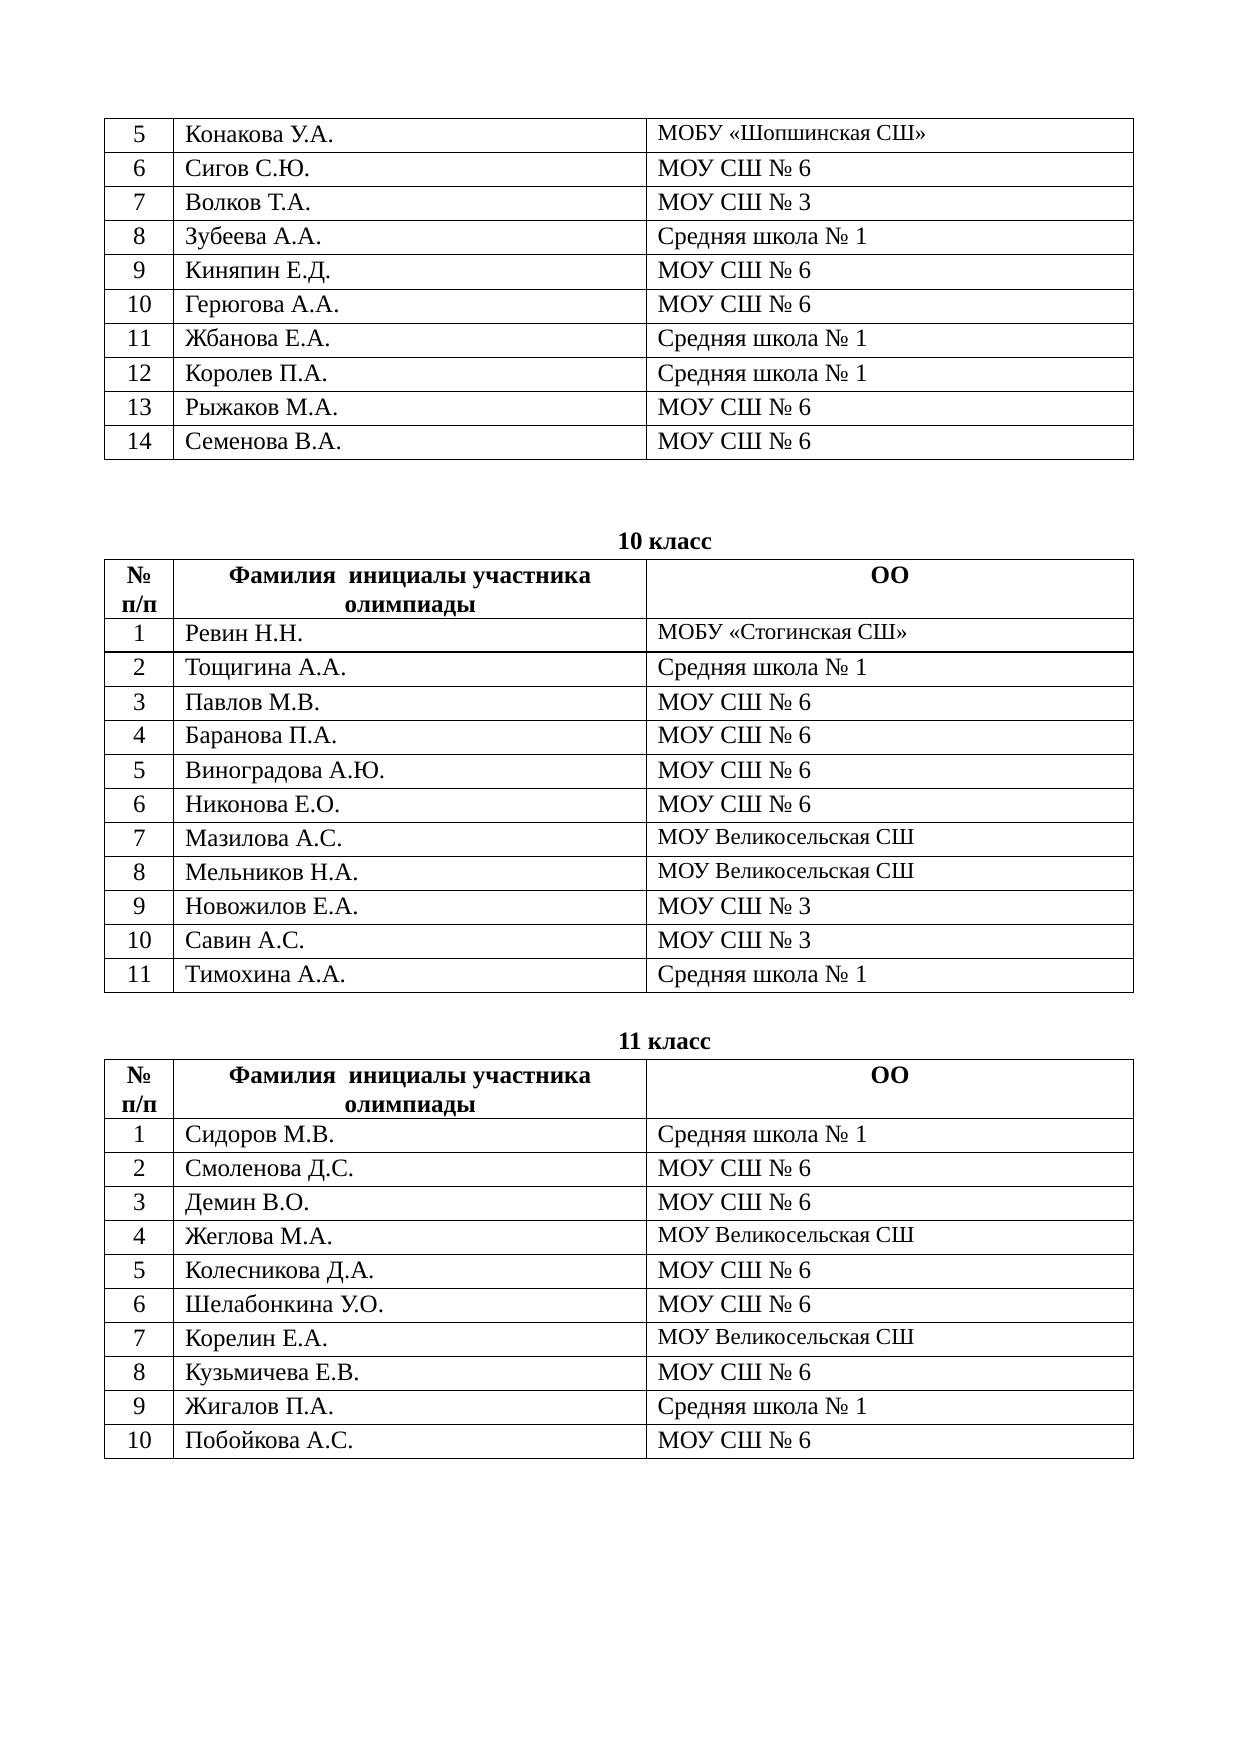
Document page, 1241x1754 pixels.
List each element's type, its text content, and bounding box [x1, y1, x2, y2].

table_cell 3 [105, 1187, 173, 1220]
table_cell 9 [105, 1391, 173, 1424]
table_cell 6 [105, 1289, 173, 1322]
table_cell Жбанова Е.А. [174, 324, 646, 357]
table_cell Жигалов П.А. [174, 1391, 646, 1424]
table_cell Герюгова А.А. [174, 290, 646, 322]
table_cell Мельников Н.А. [174, 857, 646, 890]
table_cell Зубеева А.А. [174, 221, 646, 254]
table_cell Королев П.А. [174, 358, 646, 391]
table_cell 8 [105, 221, 173, 254]
table_cell МОУ Великосельская СШ [647, 1221, 1133, 1254]
table_cell МОУ СШ № 6 [647, 1187, 1133, 1220]
table_cell МОУ Великосельская СШ [647, 823, 1133, 856]
table_cell 7 [105, 187, 173, 220]
table_cell 8 [105, 857, 173, 890]
table_cell Средняя школа № 1 [647, 358, 1133, 391]
table_cell 1 [105, 1119, 173, 1152]
table_cell 6 [105, 153, 173, 186]
table_cell Демин В.О. [174, 1187, 646, 1220]
table_cell Павлов М.В. [174, 687, 646, 719]
table_cell Тимохина А.А. [174, 959, 646, 992]
table_cell Сигов С.Ю. [174, 153, 646, 186]
table_cell 11 [105, 959, 173, 992]
table_cell Колесникова Д.А. [174, 1255, 646, 1288]
table_cell 4 [105, 721, 173, 754]
table_cell МОУ СШ № 6 [647, 255, 1133, 288]
table_cell МОУ СШ № 3 [647, 187, 1133, 220]
table_cell 2 [105, 653, 173, 686]
table_cell Побойкова А.С. [174, 1425, 646, 1458]
table_cell МОУ СШ № 6 [647, 1357, 1133, 1390]
table_cell 11 [105, 324, 173, 357]
table_cell МОБУ «Шопшинская СШ» [647, 119, 1133, 152]
table_header ОО [647, 1060, 1133, 1118]
table_cell МОУ Великосельская СШ [647, 1323, 1133, 1356]
table_cell 10 [105, 290, 173, 322]
table_cell МОУ СШ № 6 [647, 1255, 1133, 1288]
table_cell МОУ СШ № 6 [647, 687, 1133, 719]
table_cell Смоленова Д.С. [174, 1153, 646, 1186]
table_cell 8 [105, 1357, 173, 1390]
table_cell МОУ СШ № 6 [647, 755, 1133, 788]
table_cell Средняя школа № 1 [647, 653, 1133, 686]
table_cell 2 [105, 1153, 173, 1186]
table_cell Рыжаков М.А. [174, 392, 646, 425]
table_cell Кузьмичева Е.В. [174, 1357, 646, 1390]
table_cell МОУ СШ № 6 [647, 290, 1133, 322]
table_cell Виноградова А.Ю. [174, 755, 646, 788]
table_header Фамилия инициалы участника олимпиады [174, 560, 646, 617]
table_cell 5 [105, 1255, 173, 1288]
table_cell МОУ СШ № 6 [647, 392, 1133, 425]
table_cell 5 [105, 755, 173, 788]
table_header № п/п [105, 1060, 173, 1118]
table_cell Средняя школа № 1 [647, 324, 1133, 357]
table_cell 13 [105, 392, 173, 425]
table_cell Мазилова А.С. [174, 823, 646, 856]
table_cell Семенова В.А. [174, 426, 646, 459]
table_cell Тощигина А.А. [174, 653, 646, 686]
table_cell 12 [105, 358, 173, 391]
table_cell 4 [105, 1221, 173, 1254]
table_cell Корелин Е.А. [174, 1323, 646, 1356]
table_cell МОУ СШ № 6 [647, 1153, 1133, 1186]
table_cell Жеглова М.А. [174, 1221, 646, 1254]
table_cell МОУ СШ № 6 [647, 153, 1133, 186]
table_cell Новожилов Е.А. [174, 891, 646, 924]
table_cell 3 [105, 687, 173, 719]
table_cell МОУ Великосельская СШ [647, 857, 1133, 890]
table_cell Киняпин Е.Д. [174, 255, 646, 288]
table_header ОО [647, 560, 1133, 617]
table_cell 6 [105, 789, 173, 822]
table_cell МОУ СШ № 6 [647, 789, 1133, 822]
table_cell 9 [105, 891, 173, 924]
table_cell Сидоров М.В. [174, 1119, 646, 1152]
table_cell МОУ СШ № 3 [647, 925, 1133, 958]
table_cell 10 [105, 925, 173, 958]
text 10 класс [177, 526, 1152, 554]
table_cell МОУ СШ № 3 [647, 891, 1133, 924]
table_cell Средняя школа № 1 [647, 221, 1133, 254]
table_cell Баранова П.А. [174, 721, 646, 754]
table_cell Савин А.С. [174, 925, 646, 958]
table_header № п/п [105, 560, 173, 617]
table_cell Средняя школа № 1 [647, 1391, 1133, 1424]
table_cell 7 [105, 1323, 173, 1356]
table_cell 9 [105, 255, 173, 288]
table_cell Конакова У.А. [174, 119, 646, 152]
table_cell МОБУ «Стогинская СШ» [647, 619, 1133, 651]
text 11 класс [177, 1026, 1152, 1055]
table_cell 10 [105, 1425, 173, 1458]
table_cell МОУ СШ № 6 [647, 426, 1133, 459]
table_cell МОУ СШ № 6 [647, 1425, 1133, 1458]
table_cell 14 [105, 426, 173, 459]
table_header Фамилия инициалы участника олимпиады [174, 1060, 646, 1118]
table_cell Средняя школа № 1 [647, 959, 1133, 992]
table_cell 5 [105, 119, 173, 152]
table_cell МОУ СШ № 6 [647, 1289, 1133, 1322]
table_cell Средняя школа № 1 [647, 1119, 1133, 1152]
table_cell Никонова Е.О. [174, 789, 646, 822]
table_cell 7 [105, 823, 173, 856]
table_cell Ревин Н.Н. [174, 619, 646, 651]
table_cell МОУ СШ № 6 [647, 721, 1133, 754]
table_cell Шелабонкина У.О. [174, 1289, 646, 1322]
table_cell Волков Т.А. [174, 187, 646, 220]
table_cell 1 [105, 619, 173, 651]
